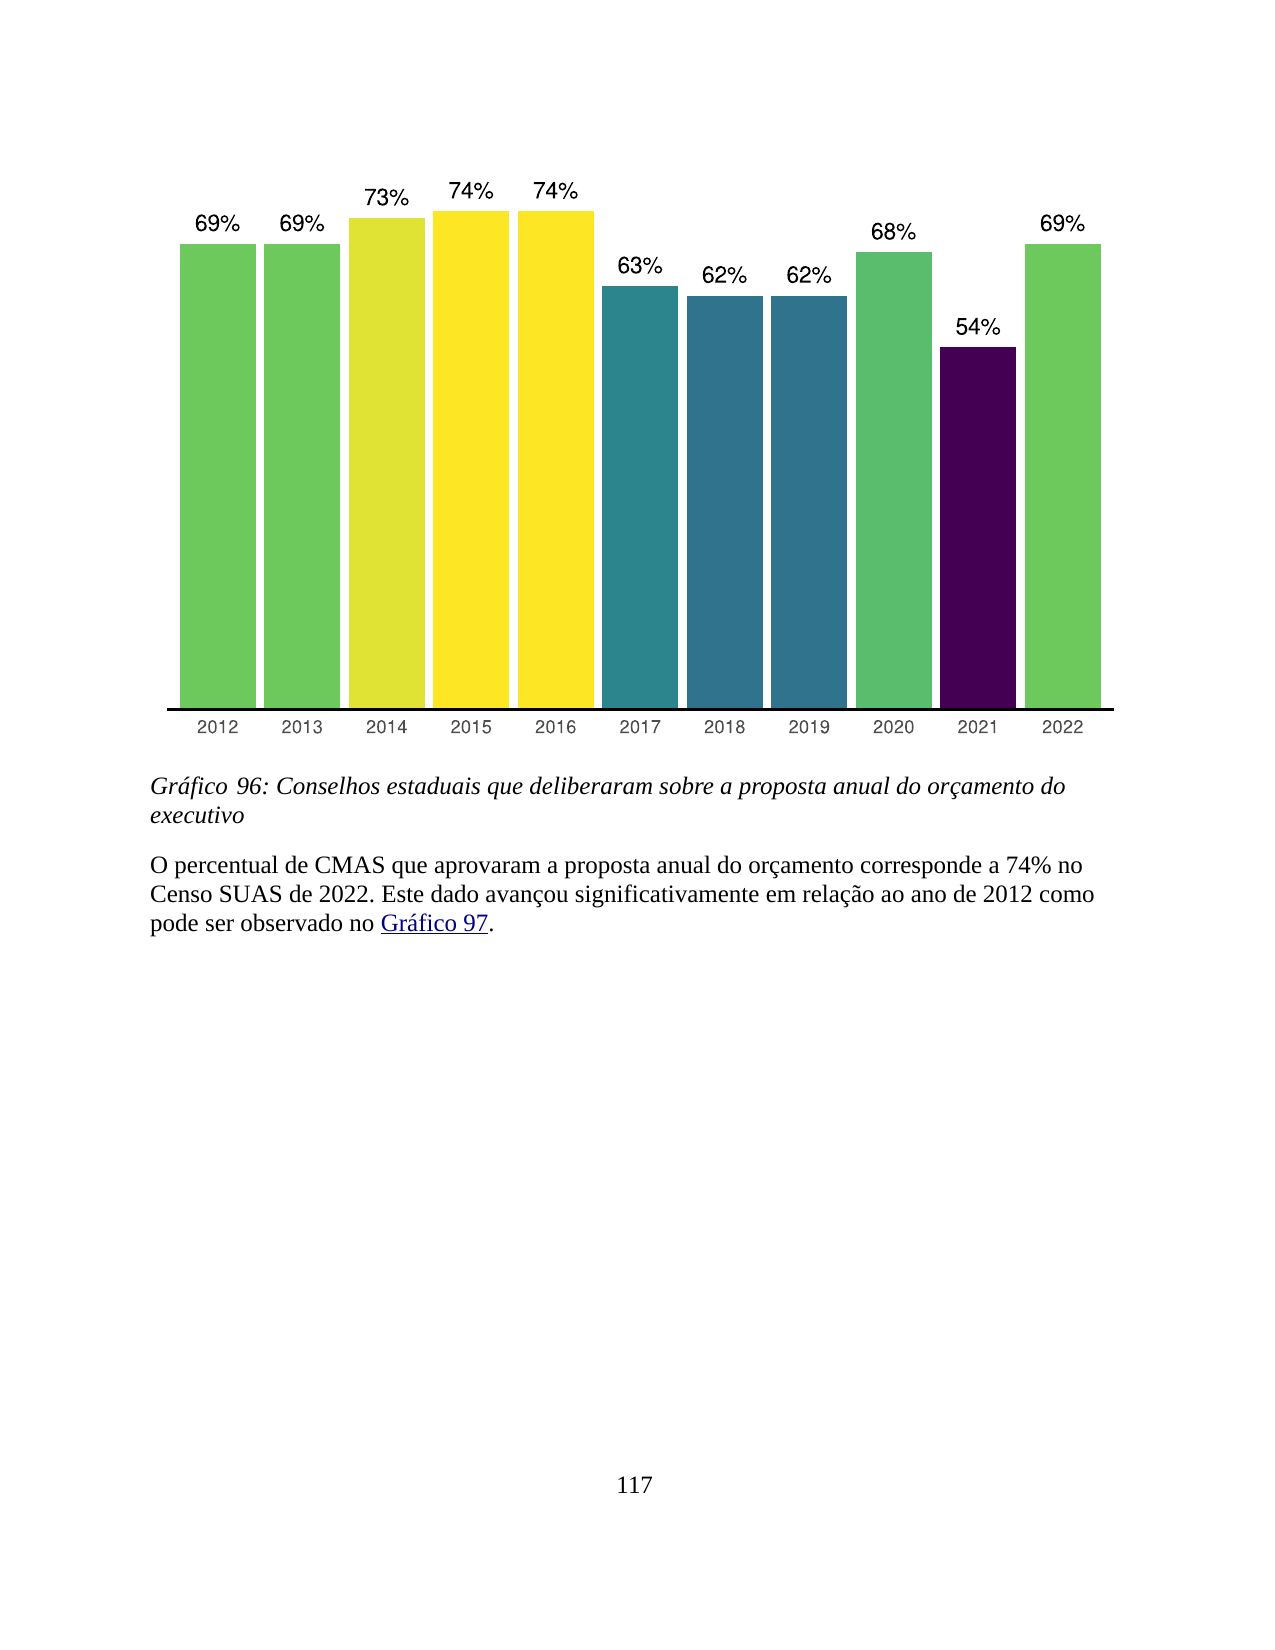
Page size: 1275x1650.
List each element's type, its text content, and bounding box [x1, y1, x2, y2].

table_header Gráfico 96: Conselhos estaduais que deliberaram sobre a proposta anual do orçamento do executivo [150, 751, 1125, 841]
text O percentual de CMAS que aprovaram a proposta anual do orçamento corresponde a 74% no Censo SUAS de 2022. Este dado avançou significativamente em relação ao ano de 2012 como pode ser observado no Gráfico 97. [150, 850, 1125, 937]
